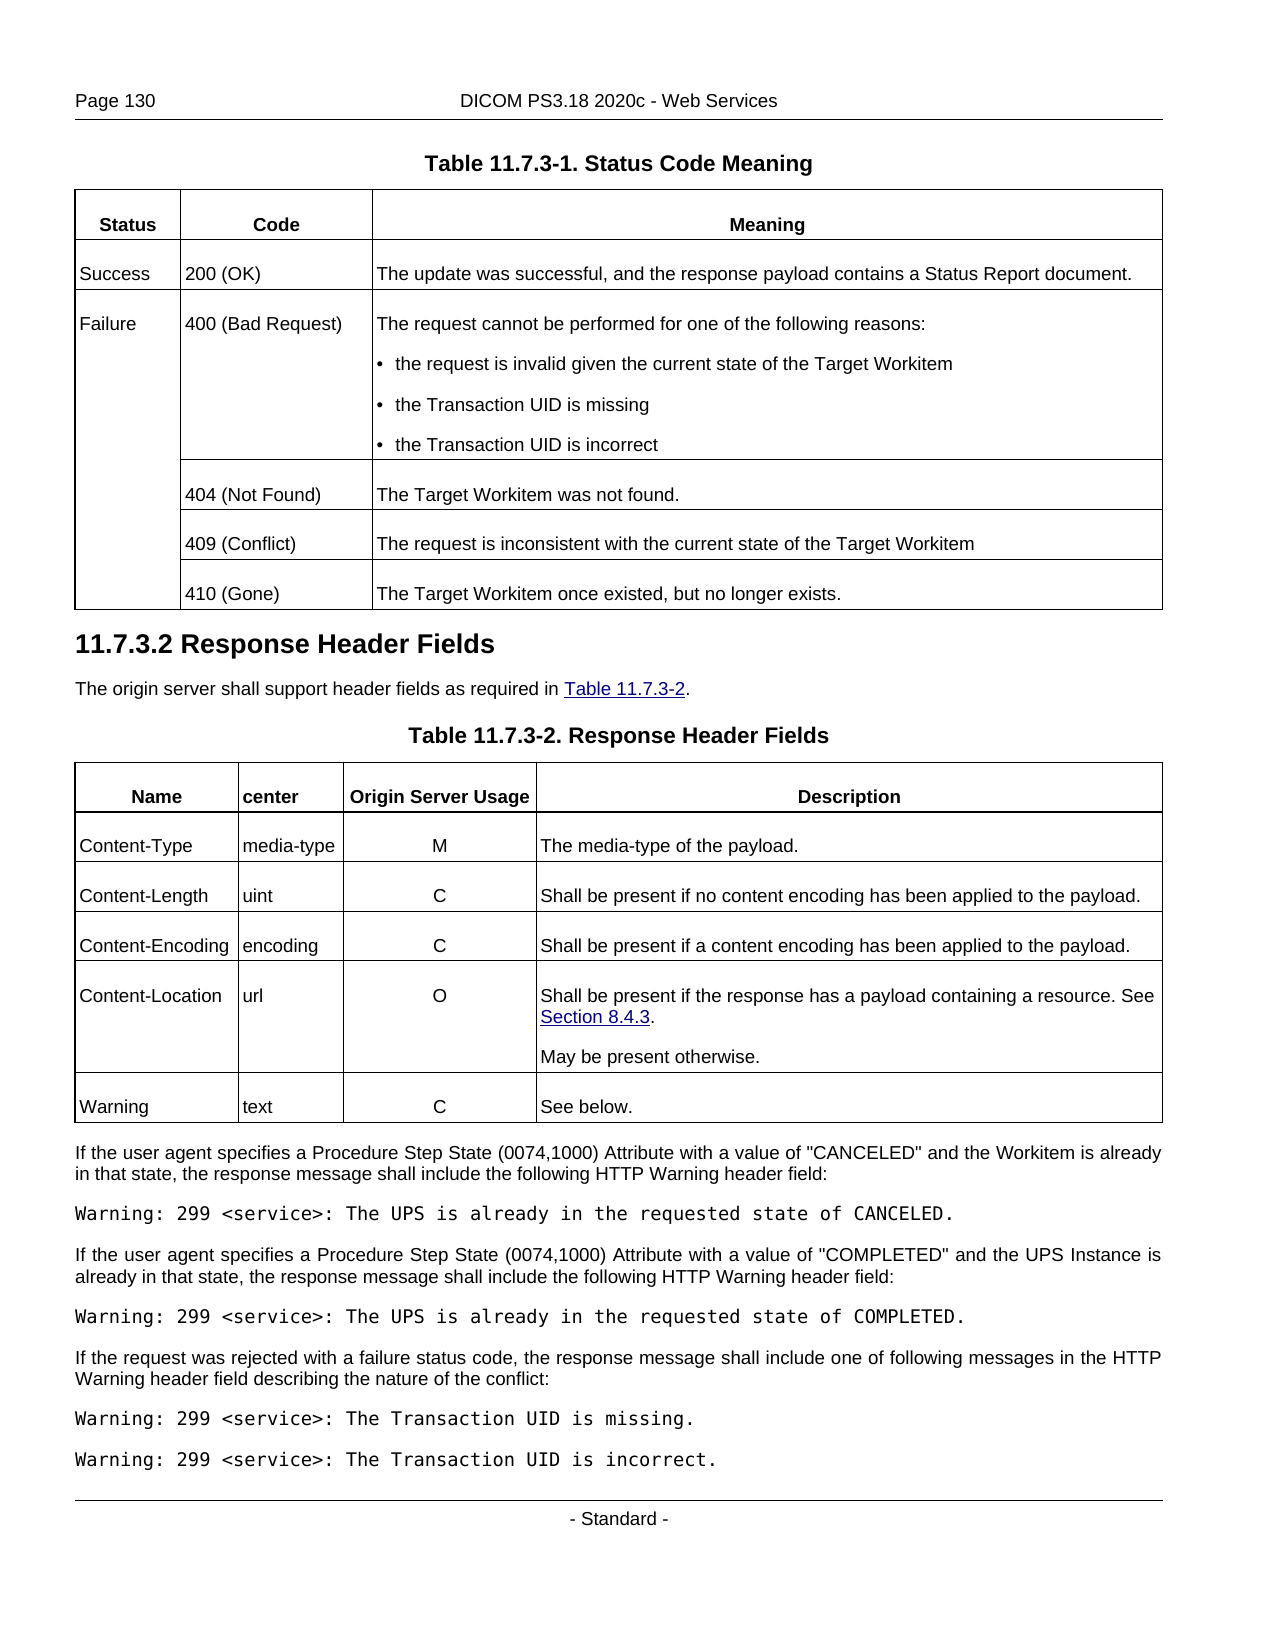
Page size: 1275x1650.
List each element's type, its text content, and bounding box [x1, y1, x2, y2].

table_cell 400 (Bad Request) [181, 290, 372, 459]
table_cell C [344, 912, 536, 960]
table_cell Content-Length [76, 862, 238, 911]
table_cell See below. [537, 1073, 1162, 1122]
text Warning: 299 <service>: The UPS is already in the requested state of COMPLETED. [75, 1306, 1162, 1328]
text If the request was rejected with a failure status code, the response message shall include one of following messages in the HTTP Warning header field describing the nature of the conflict: [75, 1346, 1162, 1389]
text Table 11.7.3-2. Response Header Fields [75, 722, 1162, 748]
table_cell 409 (Conflict) [181, 510, 372, 559]
table_cell The update was successful, and the response payload contains a Status Report document. [373, 240, 1162, 289]
table_cell Warning [76, 1073, 238, 1122]
table_header Code [181, 190, 372, 239]
table_cell Content-Location [76, 961, 238, 1072]
table_cell media-type [239, 813, 343, 861]
table_cell 410 (Gone) [181, 560, 372, 608]
table_header Status [76, 190, 180, 239]
table_cell Failure [76, 290, 180, 608]
table_cell M [344, 813, 536, 861]
table_cell 200 (OK) [181, 240, 372, 289]
table_header Origin Server Usage [344, 763, 536, 811]
table_cell O [344, 961, 536, 1072]
table_cell 404 (Not Found) [181, 460, 372, 509]
table_cell uint [239, 862, 343, 911]
table_header center [239, 763, 343, 811]
table_cell Shall be present if the response has a payload containing a resource. See Section 8.4.3. May be present otherwise. [537, 961, 1162, 1072]
table_cell text [239, 1073, 343, 1122]
text If the user agent specifies a Procedure Step State (0074,1000) Attribute with a value of "COMPLETED" and the UPS Instance is already in that state, the response message shall include the following HTTP Warning header field: [75, 1244, 1162, 1287]
table_cell encoding [239, 912, 343, 960]
table_cell Content-Encoding [76, 912, 238, 960]
text 11.7.3.2 Response Header Fields [75, 628, 1162, 659]
table_header Description [537, 763, 1162, 811]
table_cell The media-type of the payload. [537, 813, 1162, 861]
table_cell url [239, 961, 343, 1072]
table_cell The request is inconsistent with the current state of the Target Workitem [373, 510, 1162, 559]
table_header Name [76, 763, 238, 811]
table_cell Success [76, 240, 180, 289]
table_cell The request cannot be performed for one of the following reasons: • the request is invalid given the current state of the Target Workitem • the Transaction UID is missing • the Transaction UID is incorrect [373, 290, 1162, 459]
table_header Meaning [373, 190, 1162, 239]
text The origin server shall support header fields as required in Table 11.7.3-2. [75, 678, 1162, 700]
table_cell The Target Workitem once existed, but no longer exists. [373, 560, 1162, 608]
text Warning: 299 <service>: The UPS is already in the requested state of CANCELED. [75, 1203, 1162, 1225]
table_cell Shall be present if no content encoding has been applied to the payload. [537, 862, 1162, 911]
text Warning: 299 <service>: The Transaction UID is incorrect. [75, 1449, 1162, 1471]
table_cell Content-Type [76, 813, 238, 861]
table_cell C [344, 862, 536, 911]
text If the user agent specifies a Procedure Step State (0074,1000) Attribute with a value of "CANCELED" and the Workitem is already in that state, the response message shall include the following HTTP Warning header field: [75, 1141, 1162, 1184]
text Table 11.7.3-1. Status Code Meaning [75, 150, 1162, 176]
text Warning: 299 <service>: The Transaction UID is missing. [75, 1408, 1162, 1430]
table_cell Shall be present if a content encoding has been applied to the payload. [537, 912, 1162, 960]
table_cell C [344, 1073, 536, 1122]
table_cell The Target Workitem was not found. [373, 460, 1162, 509]
